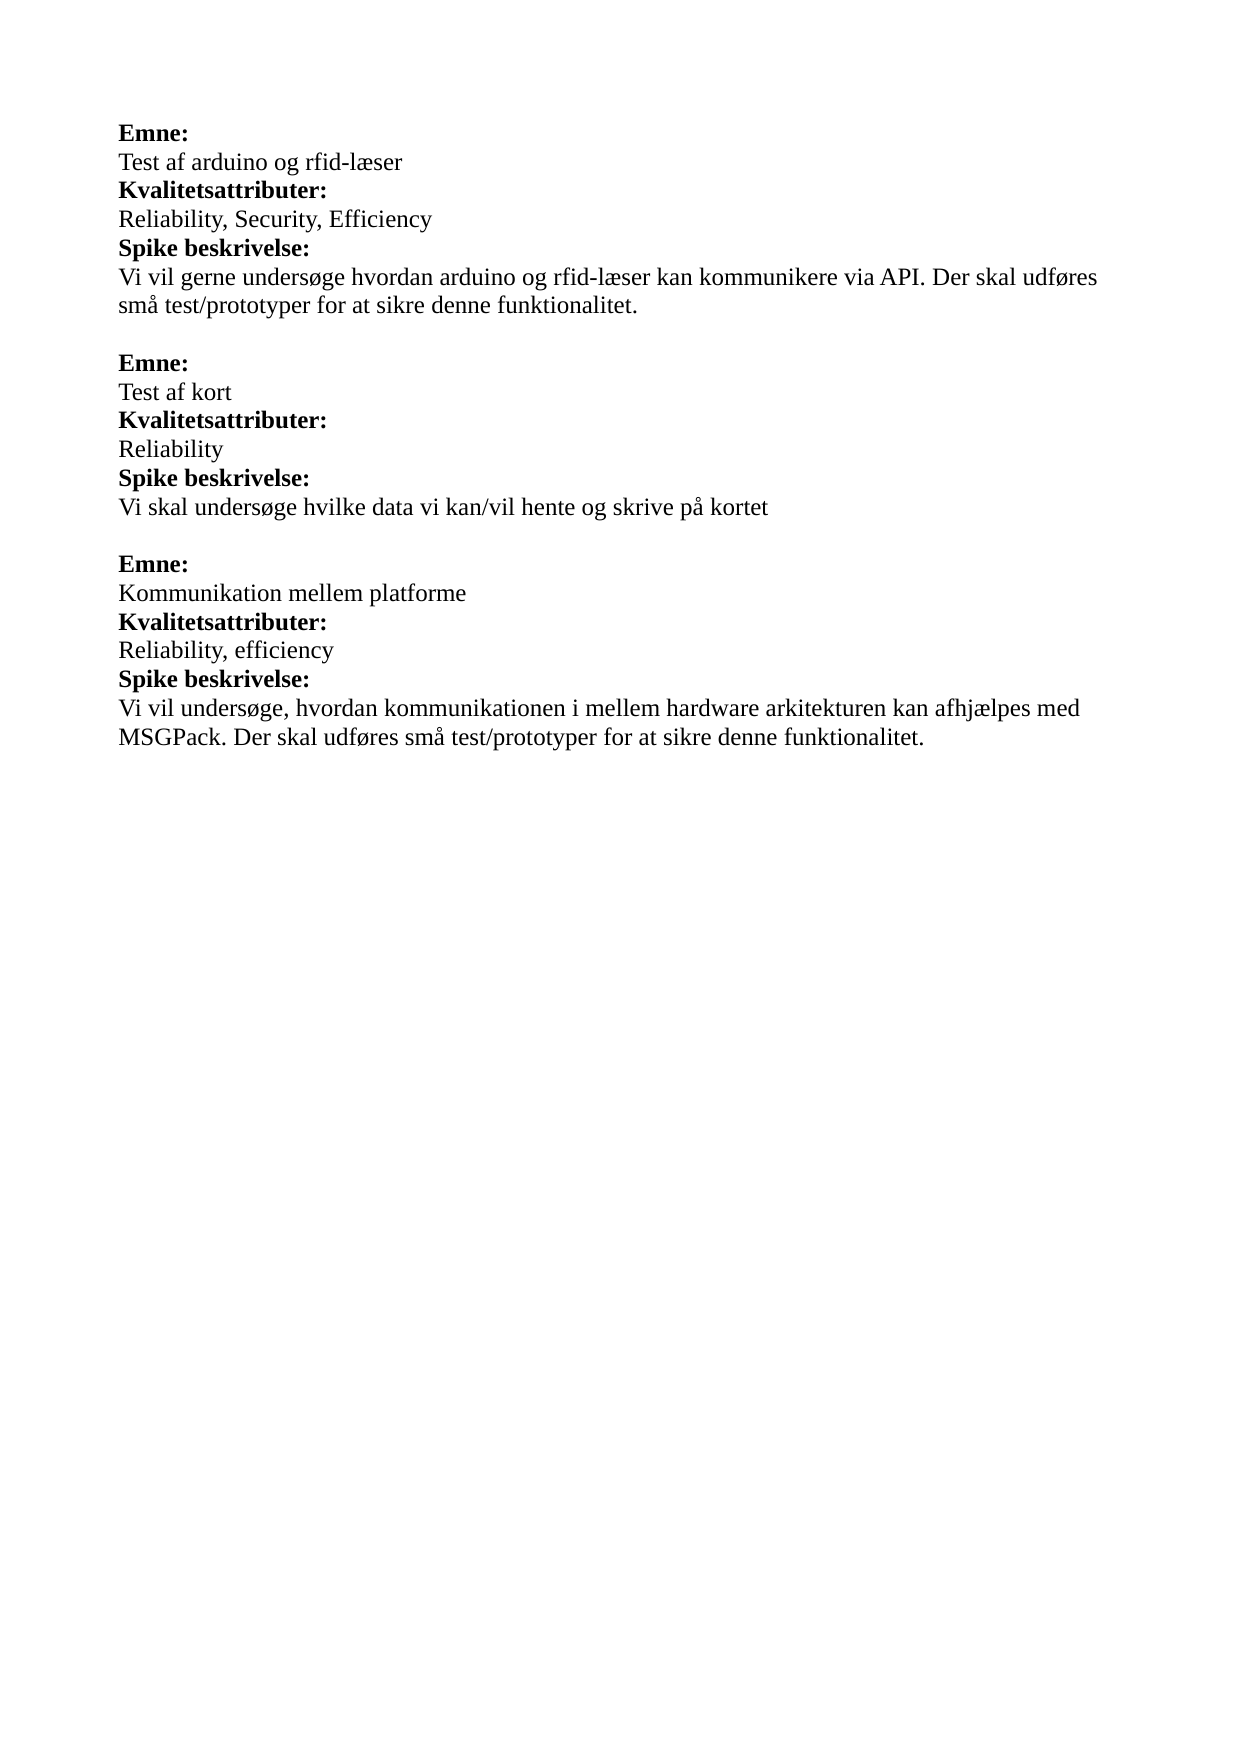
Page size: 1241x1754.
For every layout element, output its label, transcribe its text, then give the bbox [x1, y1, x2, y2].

text Vi vil gerne undersøge hvordan arduino og rfid-læser kan kommunikere via API. Der skal udføres små test/prototyper for at sikre denne funktionalitet. [118, 262, 1122, 319]
text Reliability, Security, Efficiency [118, 204, 1122, 233]
text Kvalitetsattributer: [118, 176, 1122, 204]
text Emne: [118, 348, 1122, 377]
text Kommunikation mellem platforme [118, 578, 1122, 607]
text Emne: [118, 118, 1122, 147]
text Test af arduino og rfid-læser [118, 147, 1122, 176]
text Reliability, efficiency [118, 636, 1122, 664]
text Kvalitetsattributer: [118, 406, 1122, 434]
text Vi skal undersøge hvilke data vi kan/vil hente og skrive på kortet [118, 492, 1122, 521]
text Reliability [118, 434, 1122, 463]
text Kvalitetsattributer: [118, 607, 1122, 636]
text Spike beskrivelse: [118, 463, 1122, 492]
text Emne: [118, 549, 1122, 578]
text Spike beskrivelse: [118, 233, 1122, 262]
text Test af kort [118, 377, 1122, 406]
text Spike beskrivelse: [118, 664, 1122, 693]
text Vi vil undersøge, hvordan kommunikationen i mellem hardware arkitekturen kan afhjælpes med MSGPack. Der skal udføres små test/prototyper for at sikre denne funktionalitet. [118, 693, 1122, 751]
